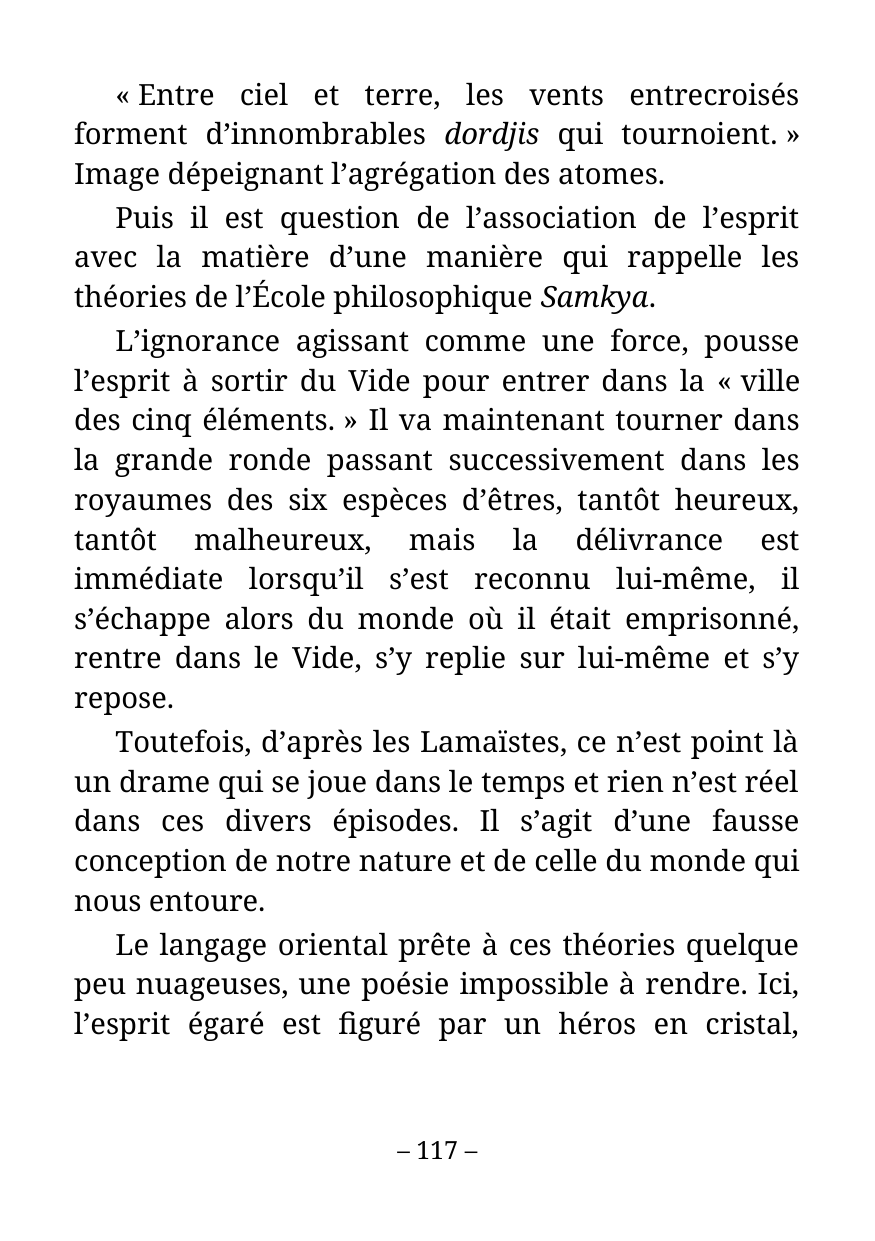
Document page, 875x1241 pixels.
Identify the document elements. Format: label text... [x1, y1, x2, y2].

text Toutefois, d’après les Lamaïstes, ce n’est point là un drame qui se joue dans le temps et rien n’est réel dans ces divers épisodes. Il s’agit d’une fausse conception de notre nature et de celle du monde qui nous entoure. [74, 721, 800, 920]
text « Entre ciel et terre, les vents entrecroisés forment d’innombrables dordjis qui tournoient. » Image dépeignant l’agrégation des atomes. [74, 74, 800, 193]
text Le langage oriental prête à ces théories quelque peu nuageuses, une poésie impossible à rendre. Ici, l’esprit égaré est figuré par un héros en cristal, [74, 924, 800, 1043]
text L’ignorance agissant comme une force, pousse l’esprit à sortir du Vide pour entrer dans la « ville des cinq éléments. » Il va maintenant tourner dans la grande ronde passant successivement dans les royaumes des six espèces d’êtres, tantôt heureux, tantôt malheureux, mais la délivrance est immédiate lorsqu’il s’est reconnu lui-même, il s’échappe alors du monde où il était emprisonné, rentre dans le Vide, s’y replie sur lui-même et s’y repose. [74, 320, 800, 717]
text Puis il est question de l’association de l’esprit avec la matière d’une manière qui rappelle les théories de l’École philosophique Samkya. [74, 197, 800, 316]
